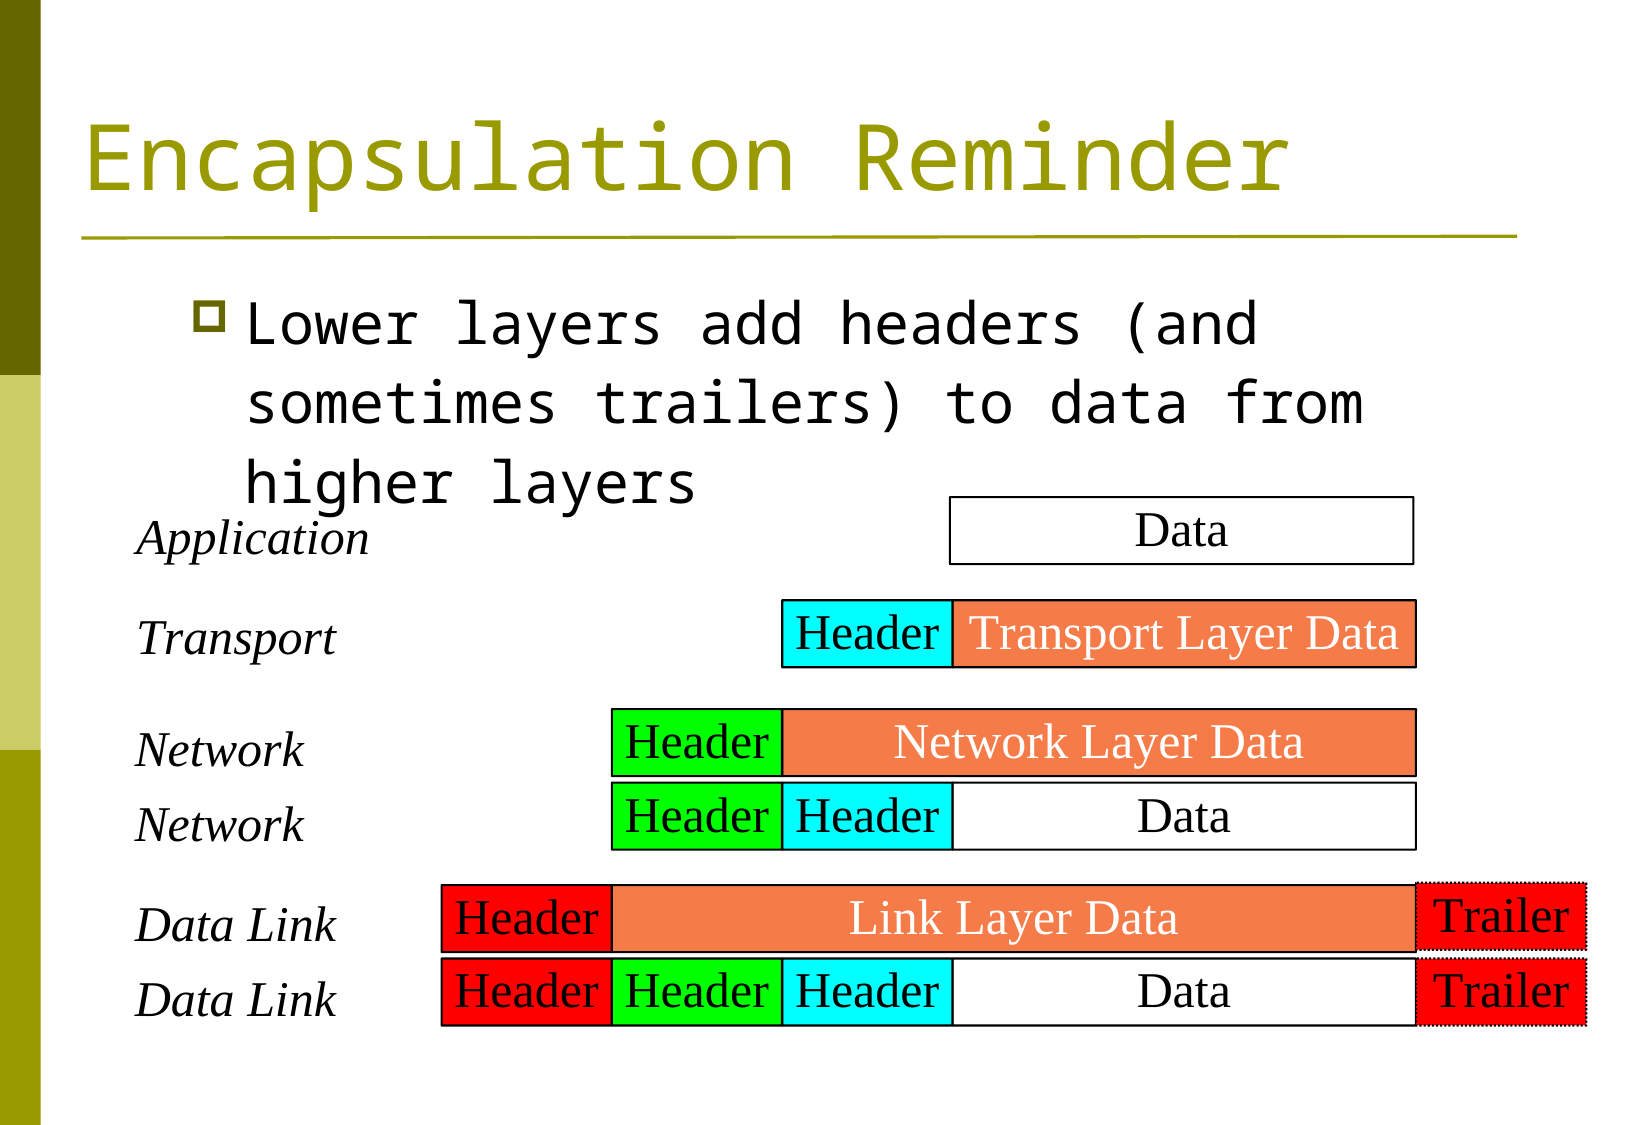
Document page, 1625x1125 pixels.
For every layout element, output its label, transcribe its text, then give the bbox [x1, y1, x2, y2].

text_box Header [783, 774, 953, 850]
text_box Header [782, 591, 953, 668]
text_box Link Layer Data [612, 876, 1416, 950]
text_box Header [611, 774, 783, 850]
text_box Data [949, 488, 1414, 565]
text_box Header [441, 876, 612, 950]
text_box Trailer [1416, 874, 1587, 950]
text_box Data Link [120, 884, 352, 959]
text_box Transport [121, 597, 352, 673]
text_box Header [611, 700, 783, 774]
text_box Network Layer Data [783, 700, 1416, 774]
text_box Header [783, 950, 953, 1026]
text_box Data [953, 774, 1416, 850]
text_box Network [119, 709, 320, 784]
text_box Data [953, 950, 1416, 1026]
text_box Data Link [120, 959, 352, 1034]
text_box Application [121, 497, 385, 573]
text_box Network [119, 784, 320, 859]
list Lower layers add headers (and sometimes trailers) to data from higher layers [174, 275, 1548, 951]
text_box Header [441, 950, 612, 1026]
title Encapsulation Reminder [67, 43, 1449, 225]
text_box Header [612, 950, 783, 1026]
text_box Trailer [1416, 950, 1587, 1026]
text_box Transport Layer Data [953, 591, 1416, 668]
